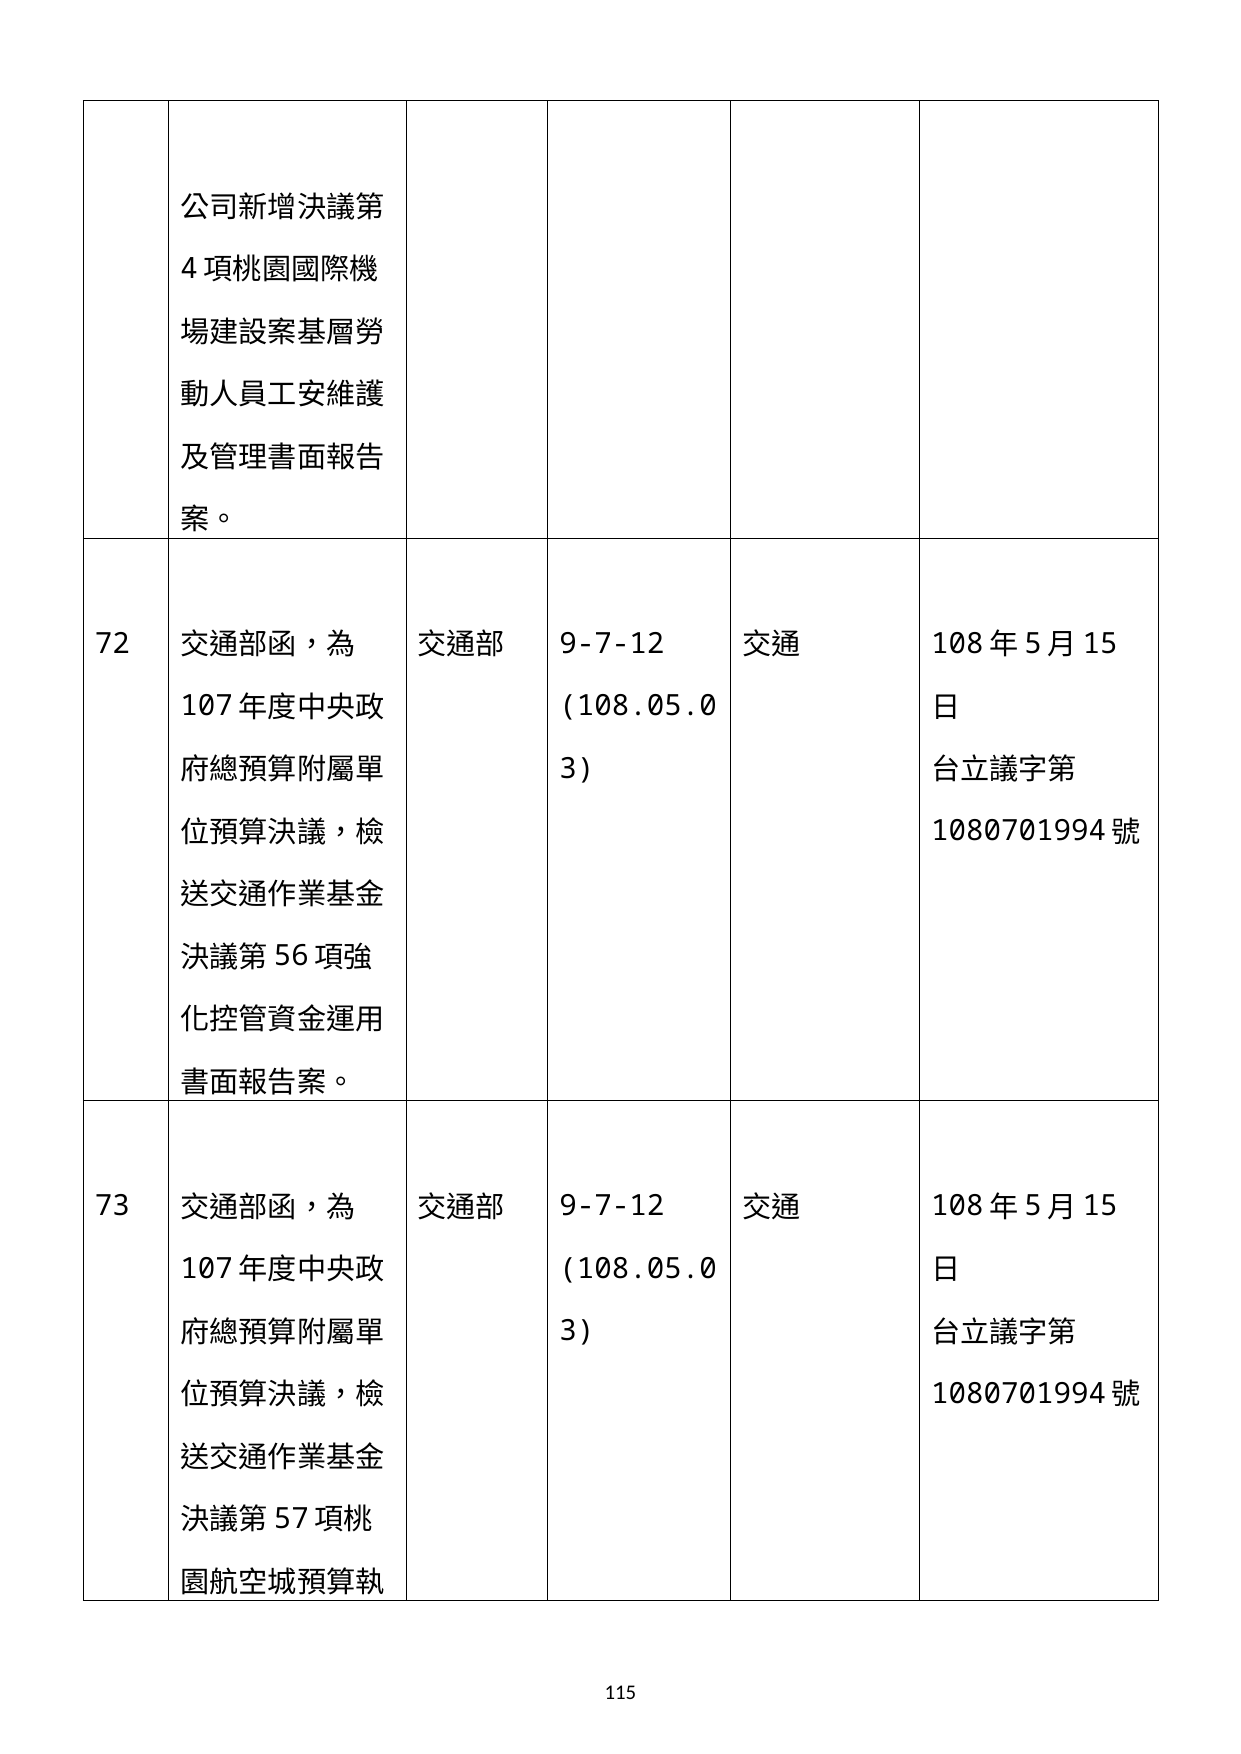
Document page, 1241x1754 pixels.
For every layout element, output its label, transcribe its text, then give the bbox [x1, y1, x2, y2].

table_cell 交通 [731, 1101, 919, 1600]
table_cell [548, 101, 730, 538]
table_cell 9-7-12 (108.05.03) [548, 539, 730, 1100]
table_cell [731, 101, 919, 538]
table_cell 72 [84, 539, 168, 1100]
table_cell 73 [84, 1101, 168, 1600]
table_cell [407, 101, 547, 538]
table_cell 交通 [731, 539, 919, 1100]
table_cell 公司新增決議第4項桃園國際機場建設案基層勞動人員工安維護及管理書面報告案。 [169, 101, 406, 538]
table_cell 交通部 [407, 539, 547, 1100]
table_cell 交通部 [407, 1101, 547, 1600]
table_cell 交通部函，為107年度中央政府總預算附屬單位預算決議，檢送交通作業基金決議第57項桃園航空城預算執 [169, 1101, 406, 1600]
table_cell [920, 101, 1158, 538]
table_cell [84, 101, 168, 538]
table_cell 交通部函，為107年度中央政府總預算附屬單位預算決議，檢送交通作業基金決議第56項強化控管資金運用書面報告案。 [169, 539, 406, 1100]
table_cell 108年5月15日 台立議字第1080701994號 [920, 1101, 1158, 1600]
table_cell 9-7-12 (108.05.03) [548, 1101, 730, 1600]
table_cell 108年5月15日 台立議字第1080701994號 [920, 539, 1158, 1100]
